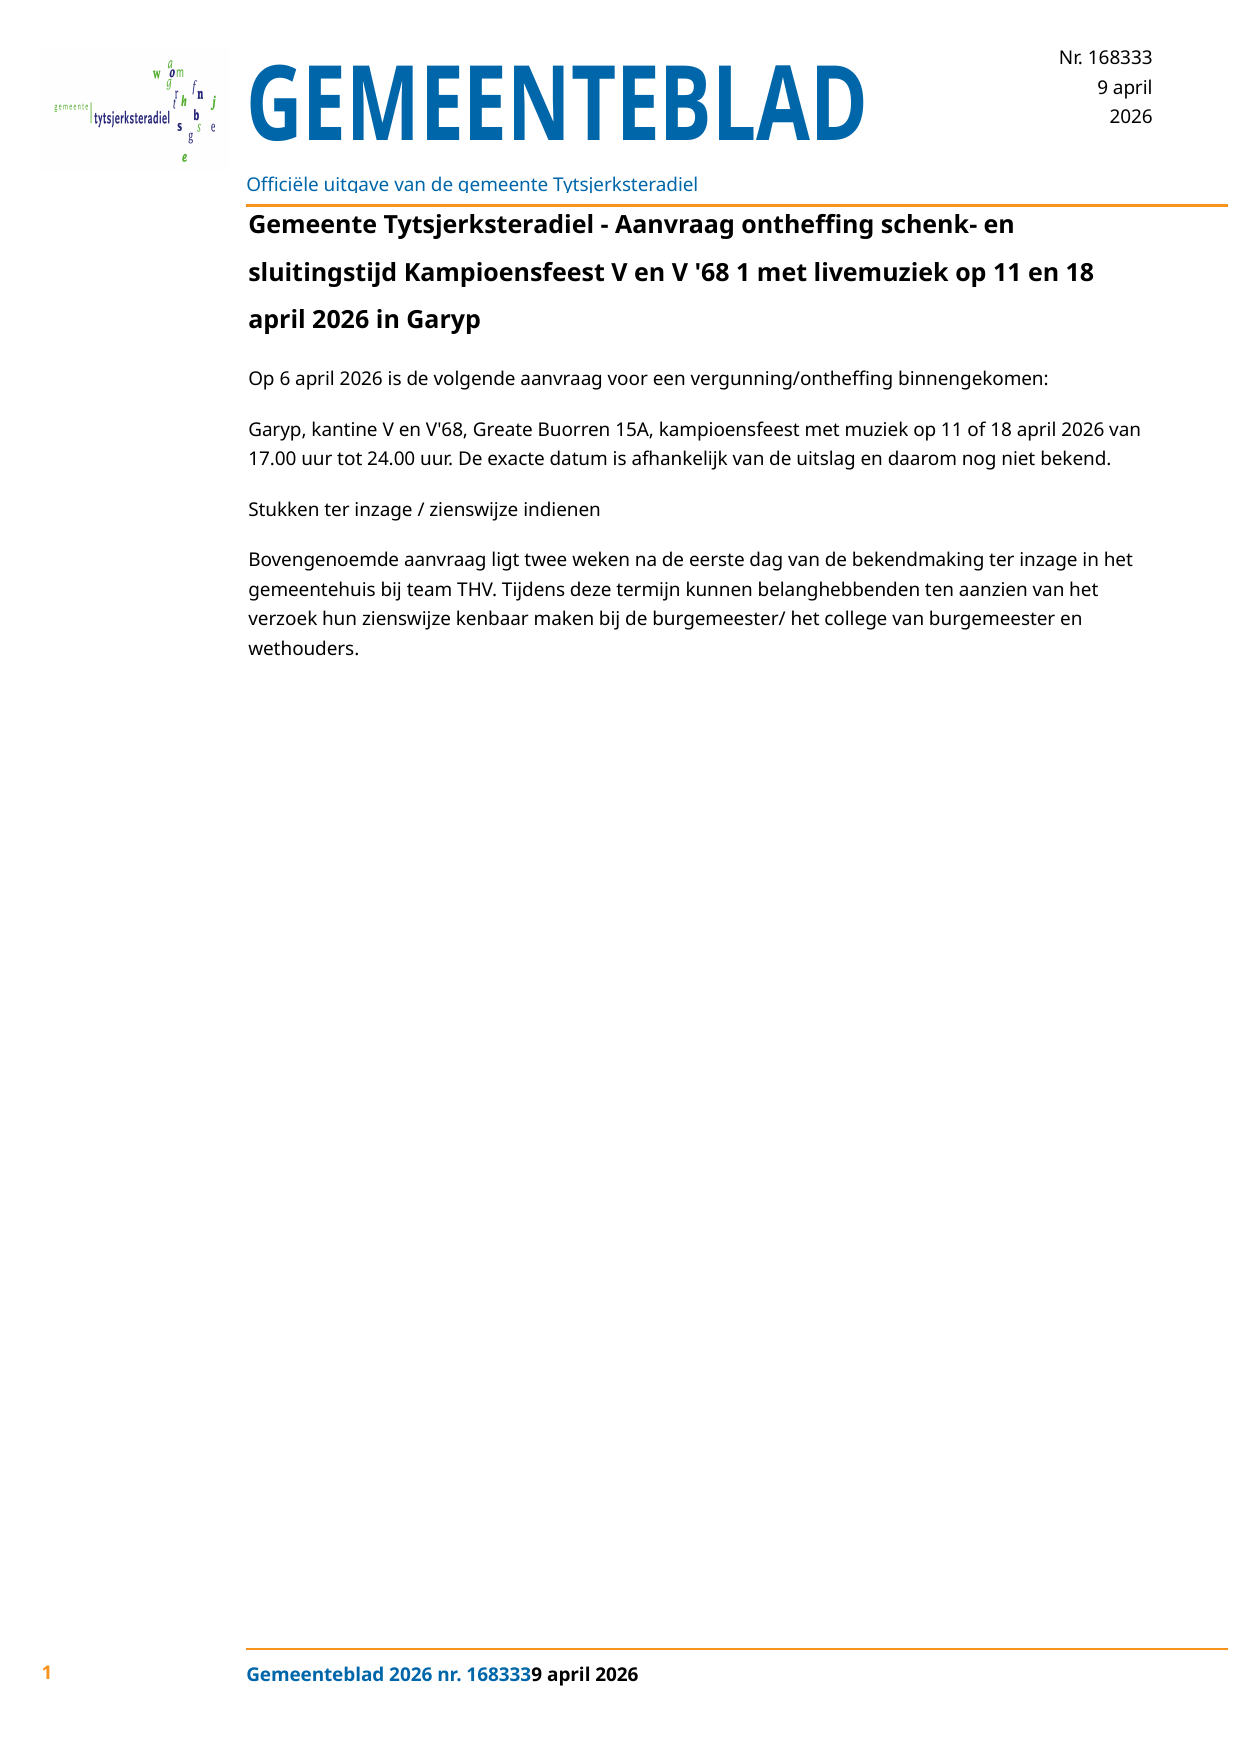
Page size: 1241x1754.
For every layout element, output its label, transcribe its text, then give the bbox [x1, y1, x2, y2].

text Gemeente Tytsjerksteradiel - Aanvraag ontheffing schenk- en sluitingstijd Kampioensfeest V en V '68 1 met livemuziek op 11 en 18 april 2026 in Garyp [248, 207, 1152, 336]
text Bovengenoemde aanvraag ligt twee weken na de eerste dag van de bekendmaking ter inzage in het gemeentehuis bij team THV. Tijdens deze termijn kunnen belanghebbenden ten aanzien van het verzoek hun zienswijze kenbaar maken bij de burgemeester/ het college van burgemeester en wethouders. [248, 546, 1152, 661]
text Op 6 april 2026 is de volgende aanvraag voor een vergunning/ontheffing binnengekomen: [248, 366, 1152, 391]
picture [41, 47, 231, 172]
text Garyp, kantine V en V'68, Greate Buorren 15A, kampioensfeest met muziek op 11 of 18 april 2026 van 17.00 uur tot 24.00 uur. De exacte datum is afhankelijk van de uitslag en daarom nog niet bekend. [248, 416, 1152, 471]
text Stukken ter inzage / zienswijze indienen [248, 496, 1152, 522]
